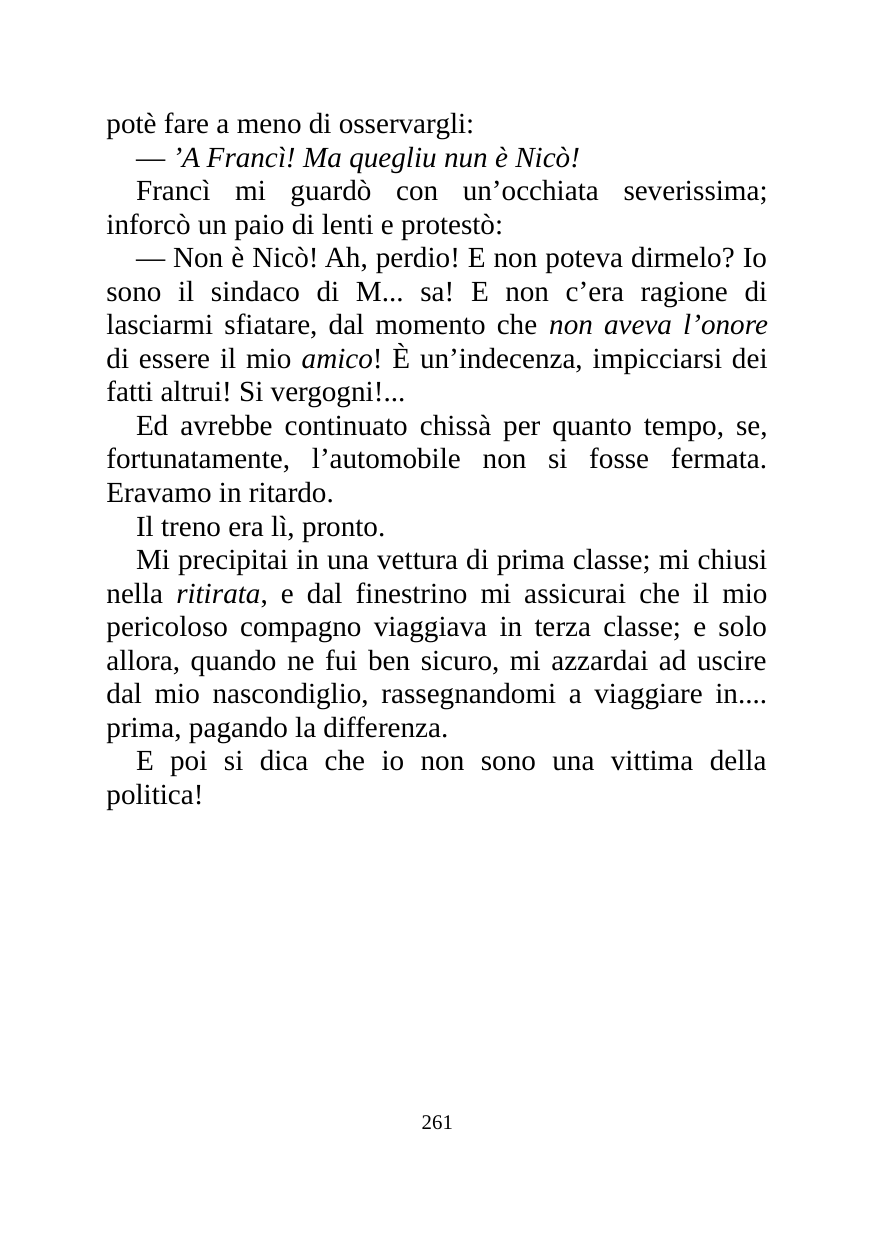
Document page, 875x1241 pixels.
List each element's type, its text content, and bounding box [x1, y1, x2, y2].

text — ’A Francì! Ma quegliu nun è Nicò! [106, 140, 768, 173]
text Il treno era lì, pronto. [106, 509, 768, 542]
text — Non è Nicò! Ah, perdio! E non poteva dirmelo? Io sono il sindaco di M... sa! E non c’era ragione di lasciarmi sfiatare, dal momento che non aveva l’onore di essere il mio amico! È un’indecenza, impicciarsi dei fatti altrui! Si vergogni!... [106, 240, 768, 408]
text potè fare a meno di osservargli: [106, 106, 768, 140]
text Ed avrebbe continuato chissà per quanto tempo, se, fortunatamente, l’automobile non si fosse fermata. Eravamo in ritardo. [106, 408, 768, 509]
text E poi si dica che io non sono una vittima della politica! [106, 743, 768, 811]
text Mi precipitai in una vettura di prima classe; mi chiusi nella ritirata, e dal finestrino mi assicurai che il mio pericoloso compagno viaggiava in terza classe; e solo allora, quando ne fui ben sicuro, mi azzardai ad uscire dal mio nascondiglio, rassegnandomi a viaggiare in.... prima, pagando la differenza. [106, 542, 768, 743]
text Francì mi guardò con un’occhiata severissima; inforcò un paio di lenti e protestò: [106, 173, 768, 240]
